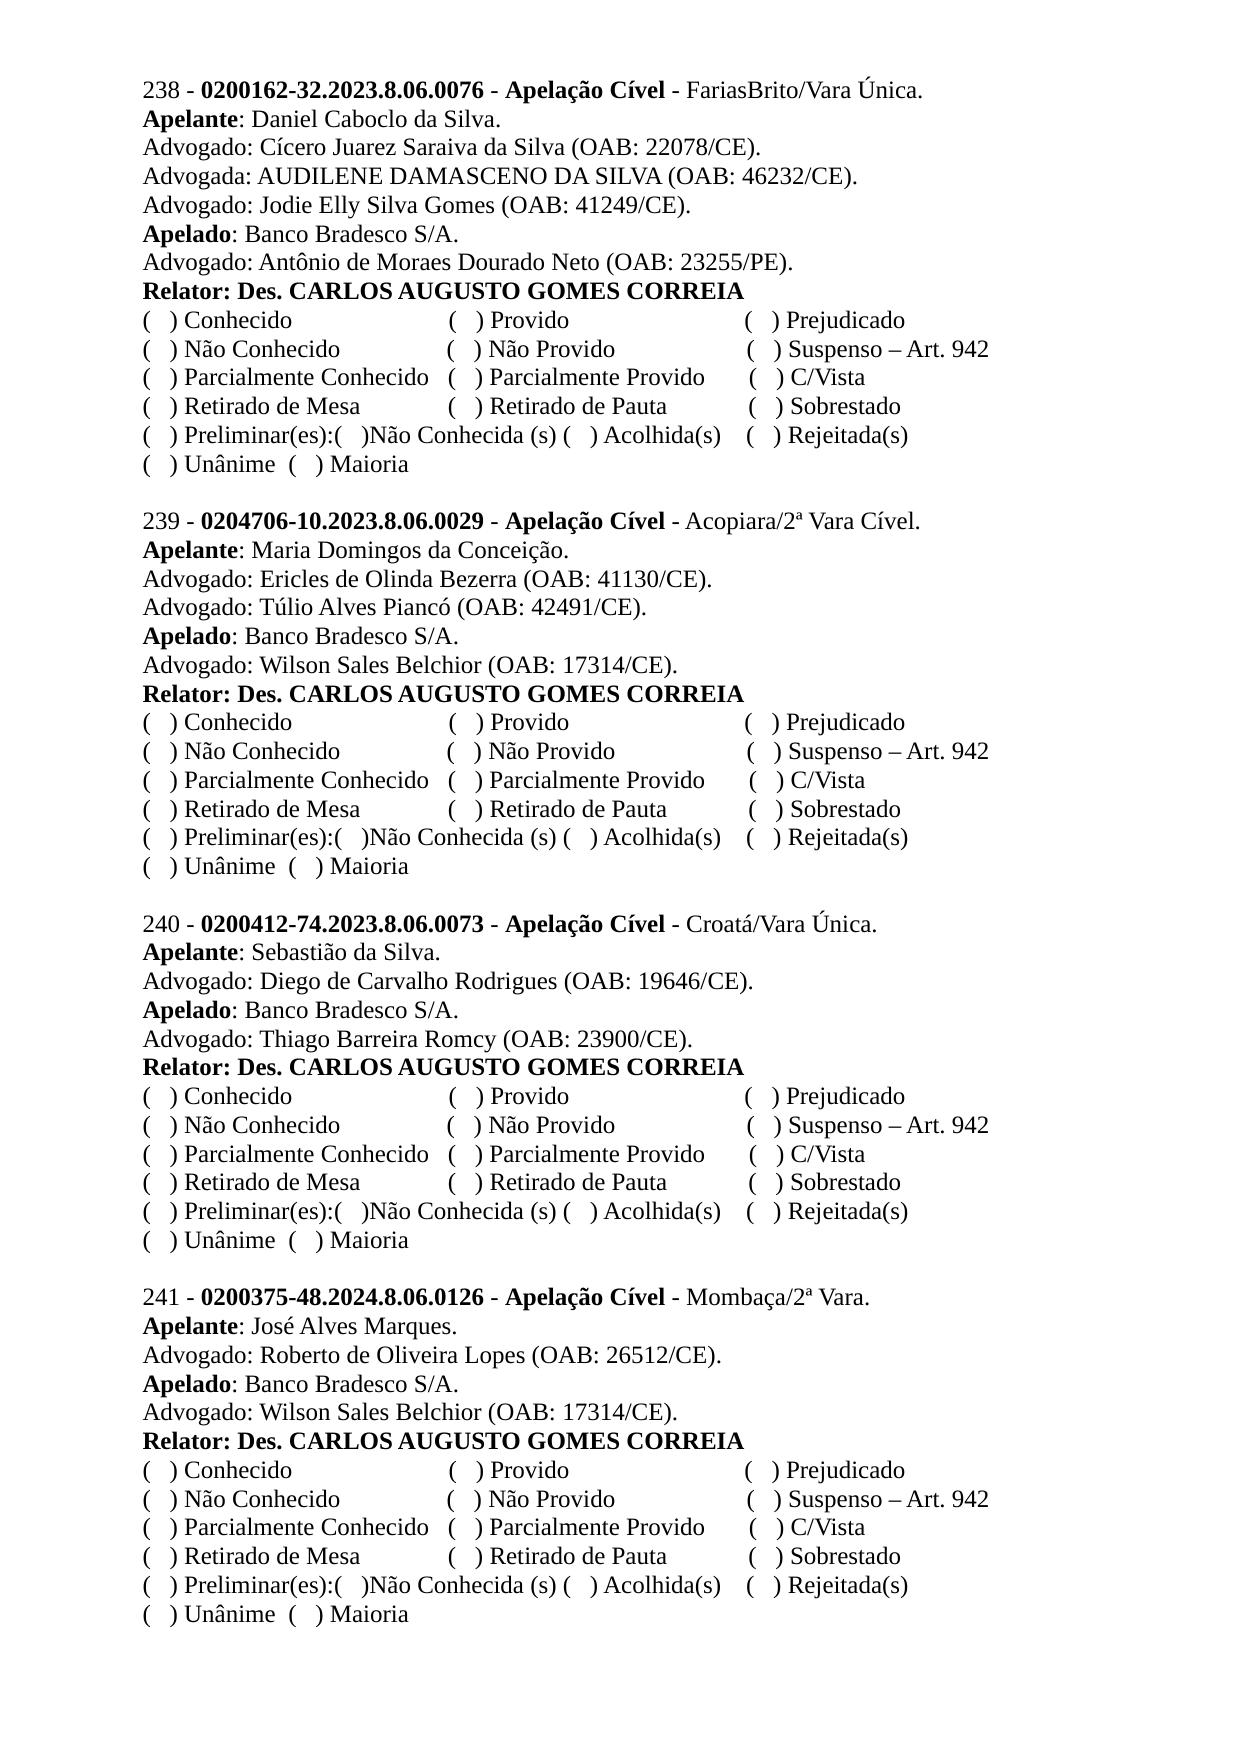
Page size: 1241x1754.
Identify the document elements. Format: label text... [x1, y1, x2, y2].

text ( ) Não Conhecido ( ) Não Provido ( ) Suspenso – Art. 942 [142, 736, 1158, 765]
text ( ) Retirado de Mesa ( ) Retirado de Pauta ( ) Sobrestado [142, 1541, 1158, 1570]
text Apelante: Sebastião da Silva. [142, 937, 1141, 966]
text ( ) Unânime ( ) Maioria [142, 1599, 1158, 1627]
text Advogada: AUDILENE DAMASCENO DA SILVA (OAB: 46232/CE). [142, 161, 1141, 190]
text ( ) Não Conhecido ( ) Não Provido ( ) Suspenso – Art. 942 [142, 1110, 1158, 1139]
text ( ) Conhecido ( ) Provido ( ) Prejudicado [142, 707, 1141, 736]
text Relator: Des. CARLOS AUGUSTO GOMES CORREIA [142, 679, 1141, 707]
text Apelado: Banco Bradesco S/A. [142, 621, 1141, 650]
text ( ) Parcialmente Conhecido ( ) Parcialmente Provido ( ) C/Vista [142, 765, 1158, 794]
text Apelado: Banco Bradesco S/A. [142, 1369, 1141, 1397]
text ( ) Unânime ( ) Maioria [142, 851, 1158, 880]
text 241 - 0200375-48.2024.8.06.0126 - Apelação Cível - Mombaça/2ª Vara. [142, 1282, 1141, 1311]
text ( ) Preliminar(es):( )Não Conhecida (s) ( ) Acolhida(s) ( ) Rejeitada(s) [142, 1196, 1158, 1225]
text ( ) Não Conhecido ( ) Não Provido ( ) Suspenso – Art. 942 [142, 1484, 1158, 1512]
text ( ) Retirado de Mesa ( ) Retirado de Pauta ( ) Sobrestado [142, 1167, 1158, 1196]
text Relator: Des. CARLOS AUGUSTO GOMES CORREIA [142, 1426, 1141, 1455]
text Apelante: Daniel Caboclo da Silva. [142, 104, 1141, 132]
text ( ) Retirado de Mesa ( ) Retirado de Pauta ( ) Sobrestado [142, 794, 1158, 822]
text Apelado: Banco Bradesco S/A. [142, 995, 1141, 1024]
text ( ) Parcialmente Conhecido ( ) Parcialmente Provido ( ) C/Vista [142, 362, 1158, 391]
text Advogado: Antônio de Moraes Dourado Neto (OAB: 23255/PE). [142, 247, 1141, 276]
text ( ) Parcialmente Conhecido ( ) Parcialmente Provido ( ) C/Vista [142, 1139, 1158, 1167]
text ( ) Unânime ( ) Maioria [142, 1225, 1158, 1254]
text Apelante: José Alves Marques. [142, 1311, 1141, 1340]
text 240 - 0200412-74.2023.8.06.0073 - Apelação Cível - Croatá/Vara Única. [142, 909, 1141, 937]
text ( ) Unânime ( ) Maioria [142, 449, 1158, 477]
text Apelado: Banco Bradesco S/A. [142, 219, 1141, 247]
text ( ) Preliminar(es):( )Não Conhecida (s) ( ) Acolhida(s) ( ) Rejeitada(s) [142, 1570, 1158, 1599]
text 238 - 0200162-32.2023.8.06.0076 - Apelação Cível - FariasBrito/Vara Única. [142, 75, 1141, 104]
text Apelante: Maria Domingos da Conceição. [142, 535, 1141, 564]
text Relator: Des. CARLOS AUGUSTO GOMES CORREIA [142, 1052, 1141, 1081]
text Advogado: Diego de Carvalho Rodrigues (OAB: 19646/CE). [142, 966, 1141, 995]
text Advogado: Jodie Elly Silva Gomes (OAB: 41249/CE). [142, 190, 1141, 219]
text ( ) Retirado de Mesa ( ) Retirado de Pauta ( ) Sobrestado [142, 391, 1158, 420]
text 239 - 0204706-10.2023.8.06.0029 - Apelação Cível - Acopiara/2ª Vara Cível. [142, 506, 1141, 535]
text ( ) Preliminar(es):( )Não Conhecida (s) ( ) Acolhida(s) ( ) Rejeitada(s) [142, 420, 1158, 449]
text ( ) Conhecido ( ) Provido ( ) Prejudicado [142, 305, 1141, 334]
text Advogado: Cícero Juarez Saraiva da Silva (OAB: 22078/CE). [142, 132, 1141, 161]
text Advogado: Thiago Barreira Romcy (OAB: 23900/CE). [142, 1024, 1141, 1052]
text Advogado: Ericles de Olinda Bezerra (OAB: 41130/CE). [142, 564, 1141, 592]
text ( ) Conhecido ( ) Provido ( ) Prejudicado [142, 1455, 1141, 1484]
text Advogado: Túlio Alves Piancó (OAB: 42491/CE). [142, 592, 1141, 621]
text Advogado: Wilson Sales Belchior (OAB: 17314/CE). [142, 1397, 1141, 1426]
text ( ) Parcialmente Conhecido ( ) Parcialmente Provido ( ) C/Vista [142, 1512, 1158, 1541]
text ( ) Não Conhecido ( ) Não Provido ( ) Suspenso – Art. 942 [142, 334, 1158, 362]
text ( ) Conhecido ( ) Provido ( ) Prejudicado [142, 1081, 1141, 1110]
text Advogado: Roberto de Oliveira Lopes (OAB: 26512/CE). [142, 1340, 1141, 1369]
text Advogado: Wilson Sales Belchior (OAB: 17314/CE). [142, 650, 1141, 679]
text ( ) Preliminar(es):( )Não Conhecida (s) ( ) Acolhida(s) ( ) Rejeitada(s) [142, 822, 1158, 851]
text Relator: Des. CARLOS AUGUSTO GOMES CORREIA [142, 276, 1141, 305]
